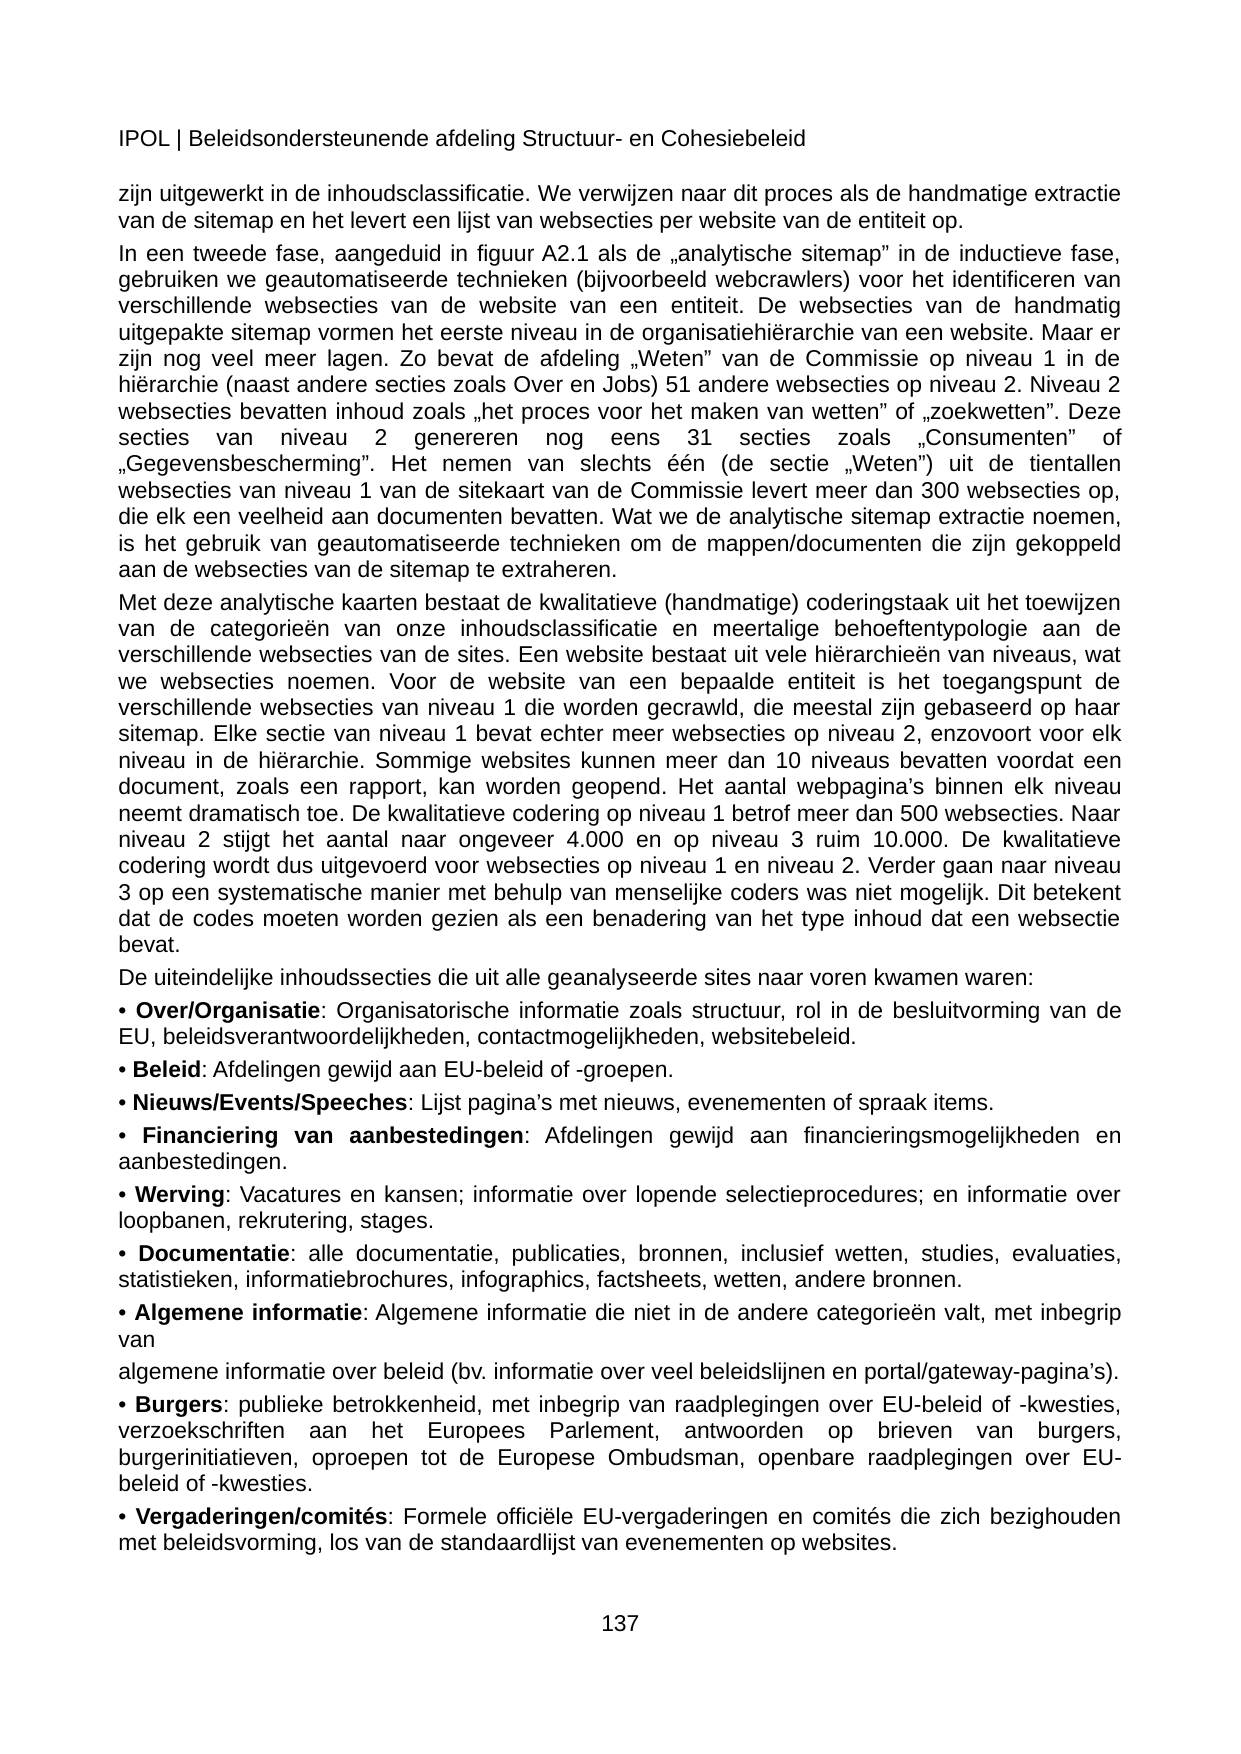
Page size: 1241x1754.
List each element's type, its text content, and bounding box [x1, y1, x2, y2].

text zijn uitgewerkt in de inhoudsclassificatie. We verwijzen naar dit proces als de handmatige extractie van de sitemap en het levert een lijst van websecties per website van de entiteit op. [118, 180, 1122, 233]
text • Burgers: publieke betrokkenheid, met inbegrip van raadplegingen over EU-beleid of -kwesties, verzoekschriften aan het Europees Parlement, antwoorden op brieven van burgers, burgerinitiatieven, oproepen tot de Europese Ombudsman, openbare raadplegingen over EU-beleid of -kwesties. [118, 1391, 1122, 1497]
text • Nieuws/Events/Speeches: Lijst pagina’s met nieuws, evenementen of spraak items. [118, 1089, 1122, 1115]
text Met deze analytische kaarten bestaat de kwalitatieve (handmatige) coderingstaak uit het toewijzen van de categorieën van onze inhoudsclassificatie en meertalige behoeftentypologie aan de verschillende websecties van de sites. Een website bestaat uit vele hiërarchieën van niveaus, wat we websecties noemen. Voor de website van een bepaalde entiteit is het toegangspunt de verschillende websecties van niveau 1 die worden gecrawld, die meestal zijn gebaseerd op haar sitemap. Elke sectie van niveau 1 bevat echter meer websecties op niveau 2, enzovoort voor elk niveau in de hiërarchie. Sommige websites kunnen meer dan 10 niveaus bevatten voordat een document, zoals een rapport, kan worden geopend. Het aantal webpagina’s binnen elk niveau neemt dramatisch toe. De kwalitatieve codering op niveau 1 betrof meer dan 500 websecties. Naar niveau 2 stijgt het aantal naar ongeveer 4.000 en op niveau 3 ruim 10.000. De kwalitatieve codering wordt dus uitgevoerd voor websecties op niveau 1 en niveau 2. Verder gaan naar niveau 3 op een systematische manier met behulp van menselijke coders was niet mogelijk. Dit betekent dat de codes moeten worden gezien als een benadering van het type inhoud dat een websectie bevat. [118, 589, 1122, 958]
text • Algemene informatie: Algemene informatie die niet in de andere categorieën valt, met inbegrip van [118, 1299, 1122, 1352]
text • Vergaderingen/comités: Formele officiële EU-vergaderingen en comités die zich bezighouden met beleidsvorming, los van de standaardlijst van evenementen op websites. [118, 1503, 1122, 1556]
text • Documentatie: alle documentatie, publicaties, bronnen, inclusief wetten, studies, evaluaties, statistieken, informatiebrochures, infographics, factsheets, wetten, andere bronnen. [118, 1240, 1122, 1293]
text De uiteindelijke inhoudssecties die uit alle geanalyseerde sites naar voren kwamen waren: [118, 964, 1122, 990]
text • Financiering van aanbestedingen: Afdelingen gewijd aan financieringsmogelijkheden en aanbestedingen. [118, 1122, 1122, 1174]
text In een tweede fase, aangeduid in figuur A2.1 als de „analytische sitemap” in de inductieve fase, gebruiken we geautomatiseerde technieken (bijvoorbeeld webcrawlers) voor het identificeren van verschillende websecties van de website van een entiteit. De websecties van de handmatig uitgepakte sitemap vormen het eerste niveau in de organisatiehiërarchie van een website. Maar er zijn nog veel meer lagen. Zo bevat de afdeling „Weten” van de Commissie op niveau 1 in de hiërarchie (naast andere secties zoals Over en Jobs) 51 andere websecties op niveau 2. Niveau 2 websecties bevatten inhoud zoals „het proces voor het maken van wetten” of „zoekwetten”. Deze secties van niveau 2 genereren nog eens 31 secties zoals „Consumenten” of „Gegevensbescherming”. Het nemen van slechts één (de sectie „Weten”) uit de tientallen websecties van niveau 1 van de sitekaart van de Commissie levert meer dan 300 websecties op, die elk een veelheid aan documenten bevatten. Wat we de analytische sitemap extractie noemen, is het gebruik van geautomatiseerde technieken om de mappen/documenten die zijn gekoppeld aan de websecties van de sitemap te extraheren. [118, 239, 1122, 582]
text • Over/Organisatie: Organisatorische informatie zoals structuur, rol in de besluitvorming van de EU, beleidsverantwoordelijkheden, contactmogelijkheden, websitebeleid. [118, 997, 1122, 1049]
text • Werving: Vacatures en kansen; informatie over lopende selectieprocedures; en informatie over loopbanen, rekrutering, stages. [118, 1181, 1122, 1233]
text • Beleid: Afdelingen gewijd aan EU-beleid of -groepen. [118, 1056, 1122, 1082]
text algemene informatie over beleid (bv. informatie over veel beleidslijnen en portal/gateway-pagina’s). [118, 1358, 1122, 1385]
